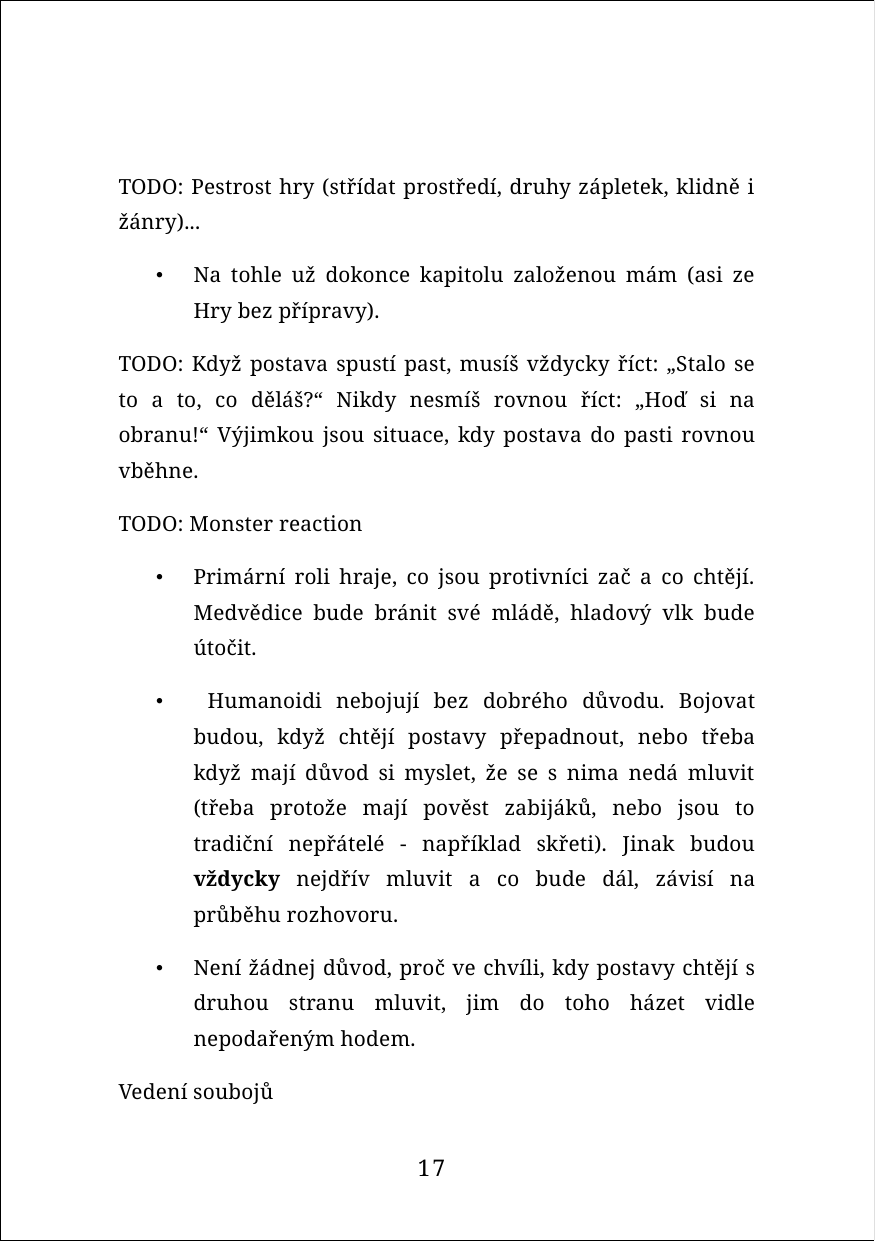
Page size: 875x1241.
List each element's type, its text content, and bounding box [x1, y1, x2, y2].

text TODO: Pestrost hry (střídat prostředí, druhy zápletek, klidně i žánry)... [118, 172, 756, 236]
text TODO: Když postava spustí past, musíš vždycky říct: „Stalo se to a to, co děláš?“ Nikdy nesmíš rovnou říct: „Hoď si na obranu!“ Výjimkou jsou situace, kdy postava do pasti rovnou vběhne. [118, 349, 756, 484]
text Vedení soubojů [118, 1077, 756, 1106]
list Primární roli hraje, co jsou protivníci zač a co chtějí. Medvědice bude bránit své mládě, hladový vlk bude útočit. [156, 562, 756, 662]
list Na tohle už dokonce kapitolu založenou mám (asi ze Hry bez přípravy). [156, 261, 756, 324]
text TODO: Monster reaction [118, 509, 756, 537]
list Humanoidi nebojují bez dobrého důvodu. Bojovat budou, když chtějí postavy přepadnout, nebo třeba když mají důvod si myslet, že se s nima nedá mluvit (třeba protože mají pověst zabijáků, nebo jsou to tradiční nepřátelé - například skřeti). Jinak budou vždycky nejdřív mluvit a co bude dál, závisí na průběhu rozhovoru. [156, 687, 756, 928]
list Není žádnej důvod, proč ve chvíli, kdy postavy chtějí s druhou stranu mluvit, jim do toho házet vidle nepodařeným hodem. [156, 953, 756, 1052]
